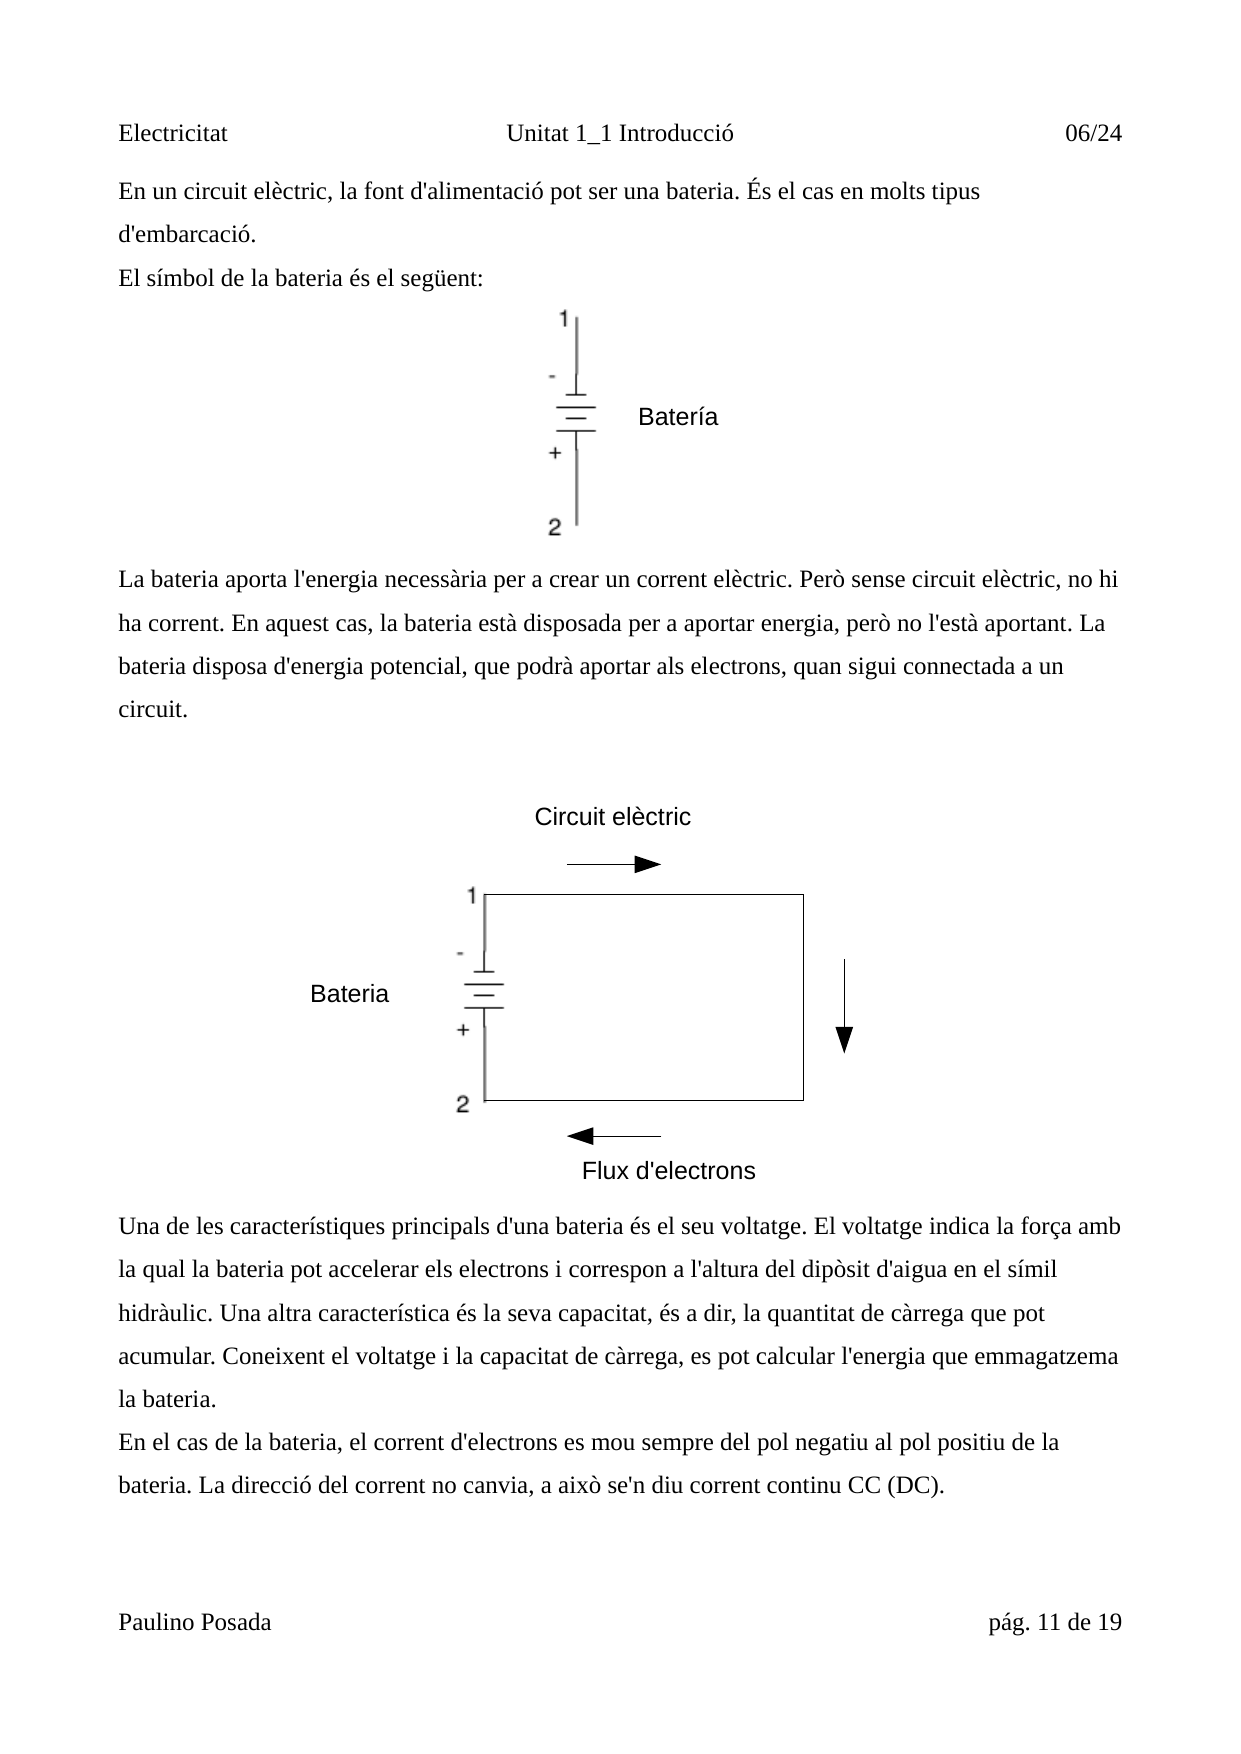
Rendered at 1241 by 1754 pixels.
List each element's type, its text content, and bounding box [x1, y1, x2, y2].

text Una de les característiques principals d'una bateria és el seu voltatge. El voltatge indica la força amb la qual la bateria pot accelerar els electrons i correspon a l'altura del dipòsit d'aigua en el símil hidràulic. Una altra característica és la seva capacitat, és a dir, la quantitat de càrrega que pot acumular. Coneixent el voltatge i la capacitat de càrrega, es pot calcular l'energia que emmagatzema la bateria. [118, 1211, 1122, 1413]
text La bateria aporta l'energia necessària per a crear un corrent elèctric. Però sense circuit elèctric, no hi ha corrent. En aquest cas, la bateria està disposada per a aportar energia, però no l'està aportant. La bateria disposa d'energia potencial, que podrà aportar als electrons, quan sigui connectada a un circuit. [118, 564, 1122, 723]
text El símbol de la bateria és el següent: [118, 263, 1122, 291]
picture [439, 885, 517, 1122]
text En el cas de la bateria, el corrent d'electrons es mou sempre del pol negatiu al pol positiu de la bateria. La direcció del corrent no canvia, a això se'n diu corrent continu CC (DC). [118, 1427, 1122, 1499]
picture [531, 308, 609, 545]
text En un circuit elèctric, la font d'alimentació pot ser una bateria. És el cas en molts tipus d'embarcació. [118, 176, 1122, 248]
